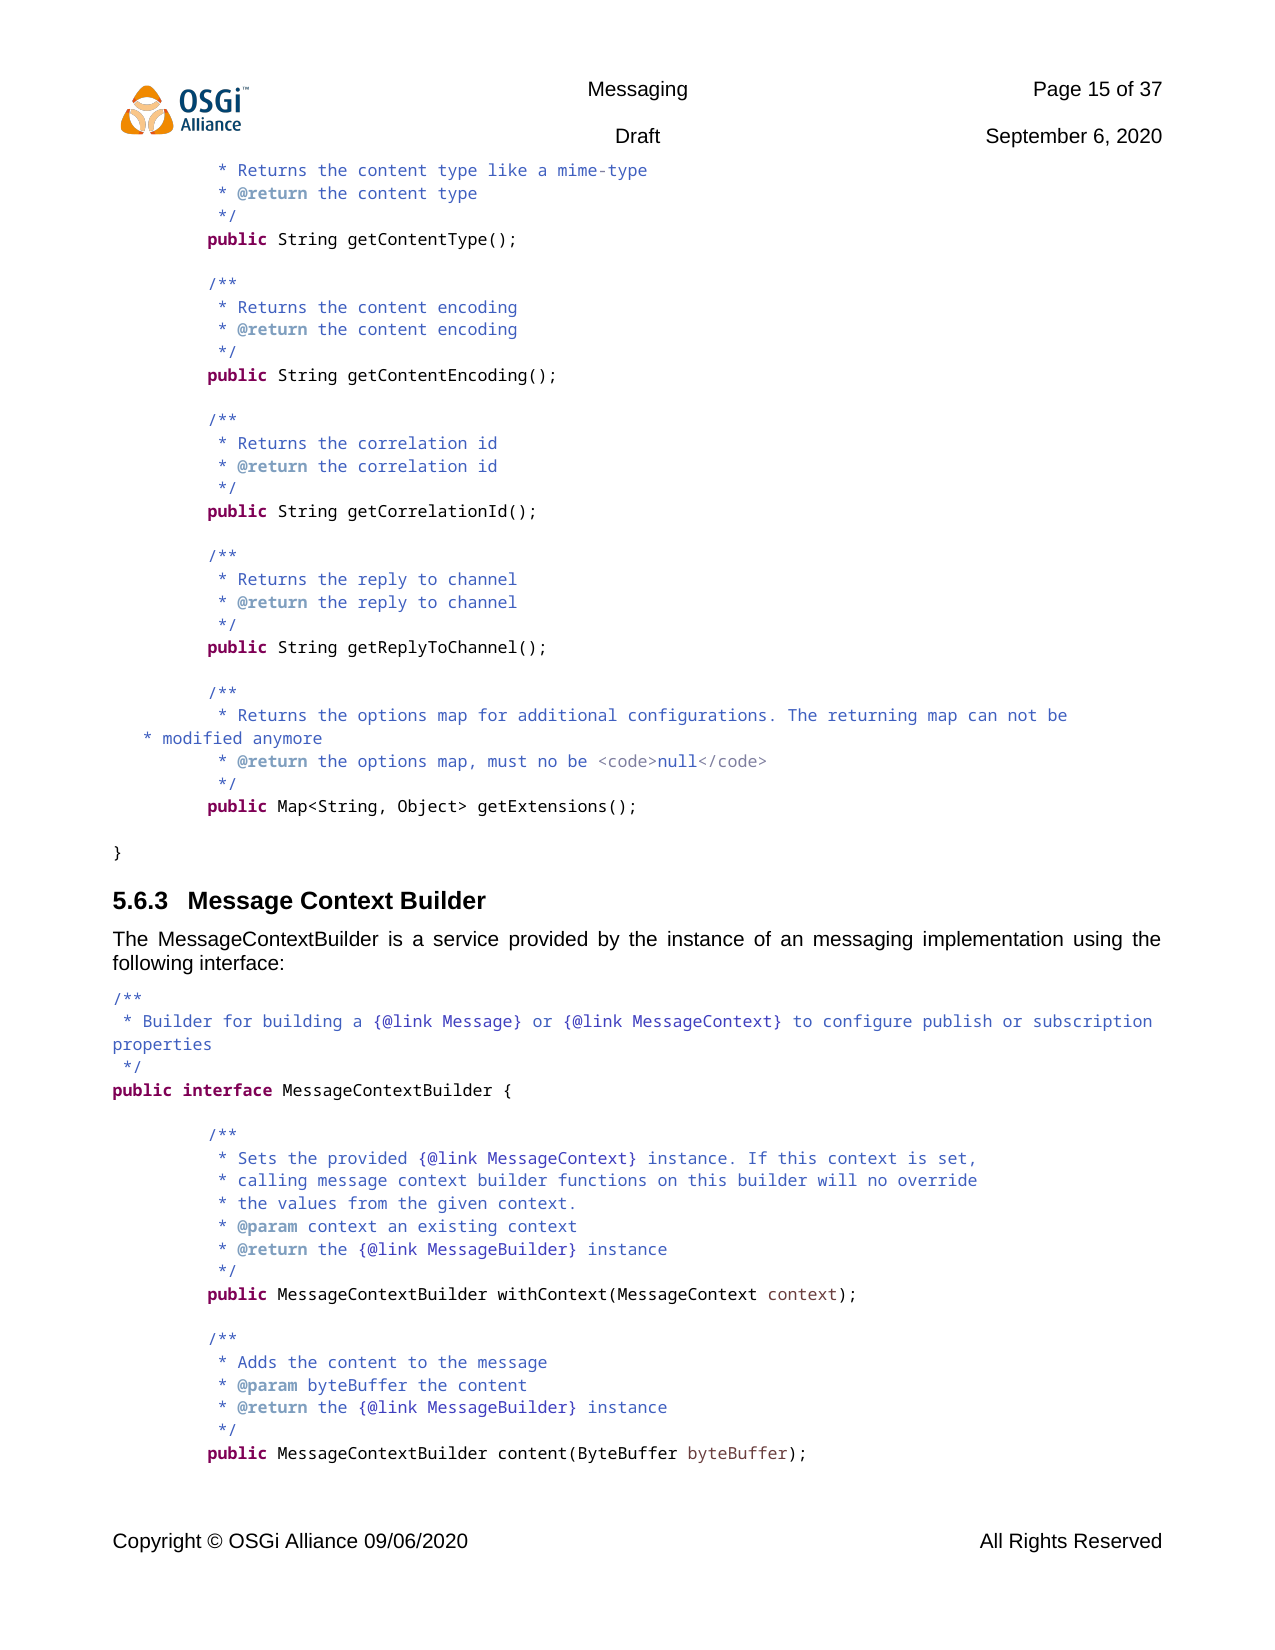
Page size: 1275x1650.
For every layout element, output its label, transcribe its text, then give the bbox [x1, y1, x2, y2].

text public interface MessageContextBuilder { [112, 1078, 1162, 1101]
text public MessageContextBuilder withContext(MessageContext context); [112, 1282, 1162, 1305]
text The MessageContextBuilder is a service provided by the instance of an messaging implementation using the following interface: [112, 927, 1162, 975]
text * Returns the content encoding [112, 295, 1162, 318]
text public String getContentType(); [112, 227, 1162, 250]
text * modified anymore [112, 727, 1162, 749]
text * @return the correlation id [112, 454, 1162, 477]
text * @return the options map, must no be <code>null</code> [112, 749, 1162, 772]
text */ [112, 772, 1162, 795]
text * the values from the given context. [112, 1192, 1162, 1214]
text * @return the {@link MessageBuilder} instance [112, 1237, 1162, 1260]
text public Map<String, Object> getExtensions(); [112, 795, 1162, 817]
text /** [112, 409, 1162, 431]
text * Returns the options map for additional configurations. The returning map can not be [112, 704, 1162, 727]
text * Returns the content type like a mime-type [112, 159, 1162, 182]
text */ [112, 1055, 1162, 1078]
text * calling message context builder functions on this builder will no override [112, 1169, 1162, 1192]
text /** [112, 681, 1162, 704]
text */ [112, 1260, 1162, 1282]
text /** [112, 1123, 1162, 1146]
subtitle Message Context Builder [112, 886, 1162, 914]
text * Returns the correlation id [112, 431, 1162, 454]
text * @param context an existing context [112, 1214, 1162, 1237]
text * @return the content type [112, 182, 1162, 204]
text * @return the content encoding [112, 318, 1162, 341]
text * Sets the provided {@link MessageContext} instance. If this context is set, [112, 1146, 1162, 1169]
text /** [112, 987, 1162, 1010]
text */ [112, 1419, 1162, 1441]
text */ [112, 613, 1162, 636]
text * @param byteBuffer the content [112, 1373, 1162, 1396]
text * Adds the content to the message [112, 1351, 1162, 1373]
text /** [112, 272, 1162, 295]
picture [113, 78, 257, 142]
text public MessageContextBuilder content(ByteBuffer byteBuffer); [112, 1441, 1162, 1464]
text */ [112, 341, 1162, 363]
text * Returns the reply to channel [112, 568, 1162, 590]
text public String getReplyToChannel(); [112, 636, 1162, 658]
text */ [112, 204, 1162, 227]
text */ [112, 477, 1162, 499]
text public String getContentEncoding(); [112, 363, 1162, 386]
text /** [112, 545, 1162, 568]
text public String getCorrelationId(); [112, 499, 1162, 522]
text * Builder for building a {@link Message} or {@link MessageContext} to configure publish or subscription properties [112, 1010, 1162, 1055]
text * @return the reply to channel [112, 590, 1162, 613]
text /** [112, 1328, 1162, 1351]
text * @return the {@link MessageBuilder} instance [112, 1396, 1162, 1419]
text } [112, 840, 1162, 863]
